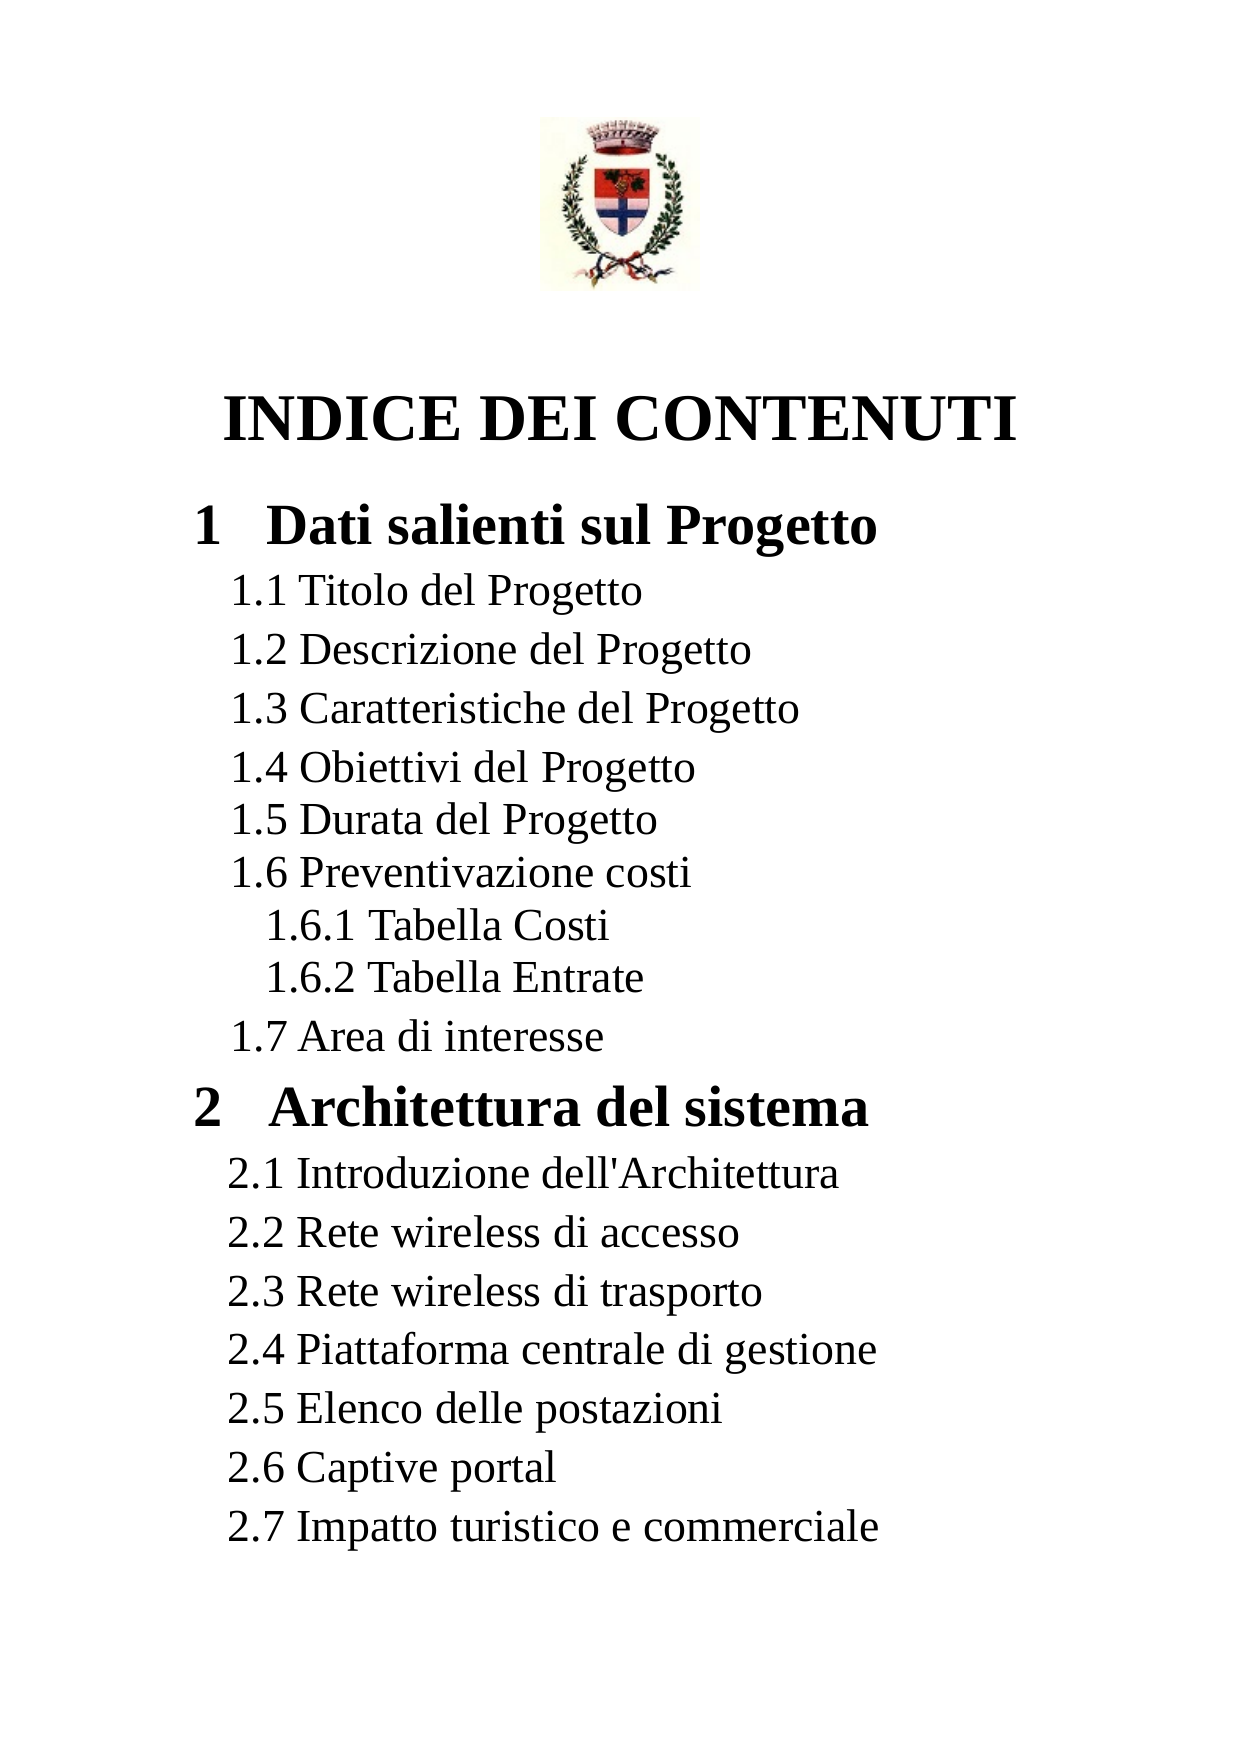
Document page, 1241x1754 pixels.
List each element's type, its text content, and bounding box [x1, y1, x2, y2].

list 1.2 Descrizione del Progetto [193, 622, 1122, 674]
list 1 Dati salienti sul Progetto [156, 490, 1122, 557]
list 1.6.1 Tabella Costi [193, 897, 1122, 950]
list 1.6.2 Tabella Entrate [193, 950, 1122, 1003]
picture [540, 117, 700, 291]
text 2.6 Captive portal [118, 1439, 1122, 1492]
text 2.1 Introduzione dell'Architettura [118, 1146, 1122, 1198]
text 2.7 Impatto turistico e commerciale [118, 1498, 1122, 1551]
text 2.5 Elenco delle postazioni [118, 1381, 1122, 1433]
list 1.5 Durata del Progetto [193, 792, 1122, 845]
list 1.1 Titolo del Progetto [193, 563, 1122, 616]
list 1.7 Area di interesse [193, 1009, 1122, 1062]
text 2 Architettura del sistema [118, 1068, 1122, 1139]
text 2.2 Rete wireless di accesso [118, 1204, 1122, 1257]
list 1.3 Caratteristiche del Progetto [193, 681, 1122, 733]
text 2.3 Rete wireless di trasporto [118, 1263, 1122, 1316]
text 2.4 Piattaforma centrale di gestione [118, 1322, 1122, 1374]
text INDICE DEI CONTENUTI [118, 378, 1122, 455]
list 1.6 Preventivazione costi [193, 845, 1122, 897]
list 1.4 Obiettivi del Progetto [193, 739, 1122, 792]
